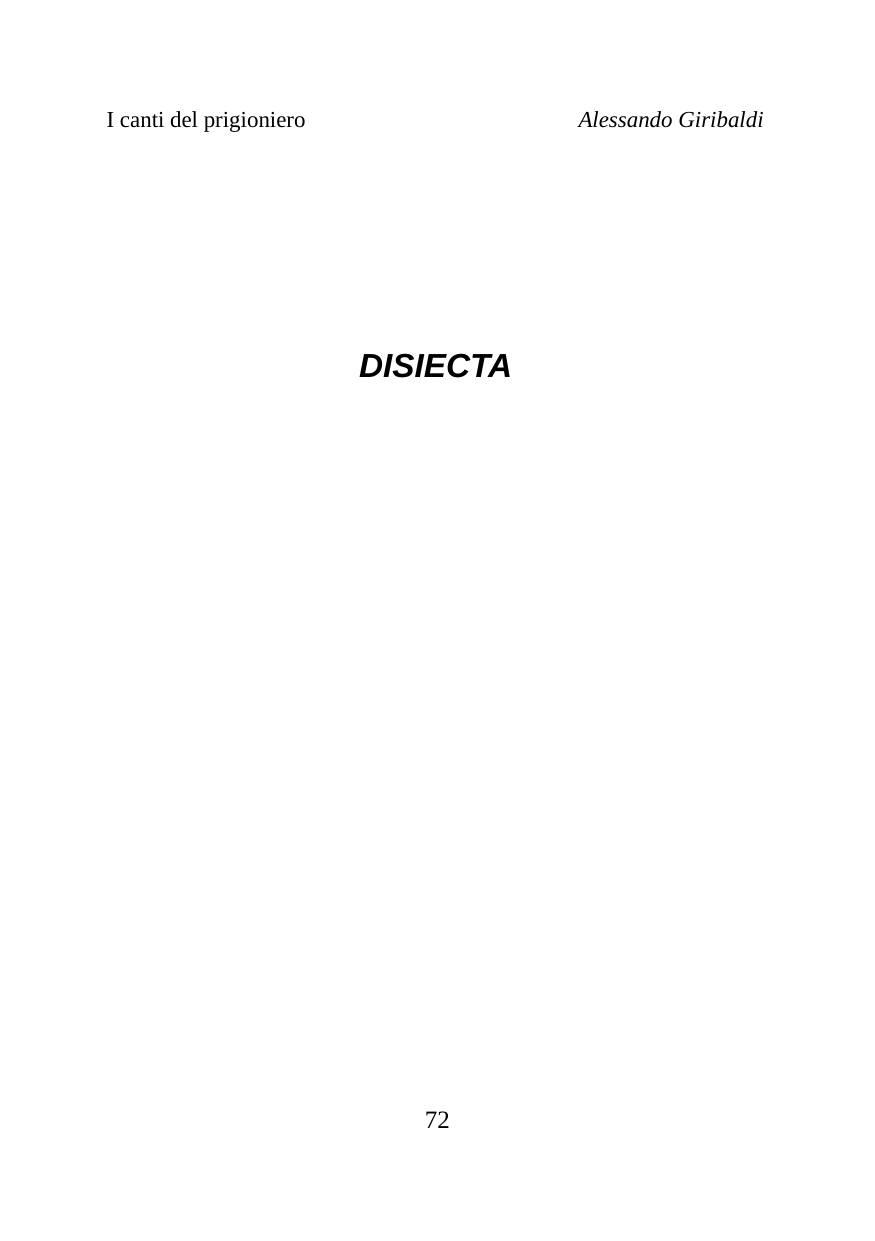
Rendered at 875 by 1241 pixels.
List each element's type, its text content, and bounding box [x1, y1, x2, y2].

title DISIECTA [106, 347, 768, 385]
